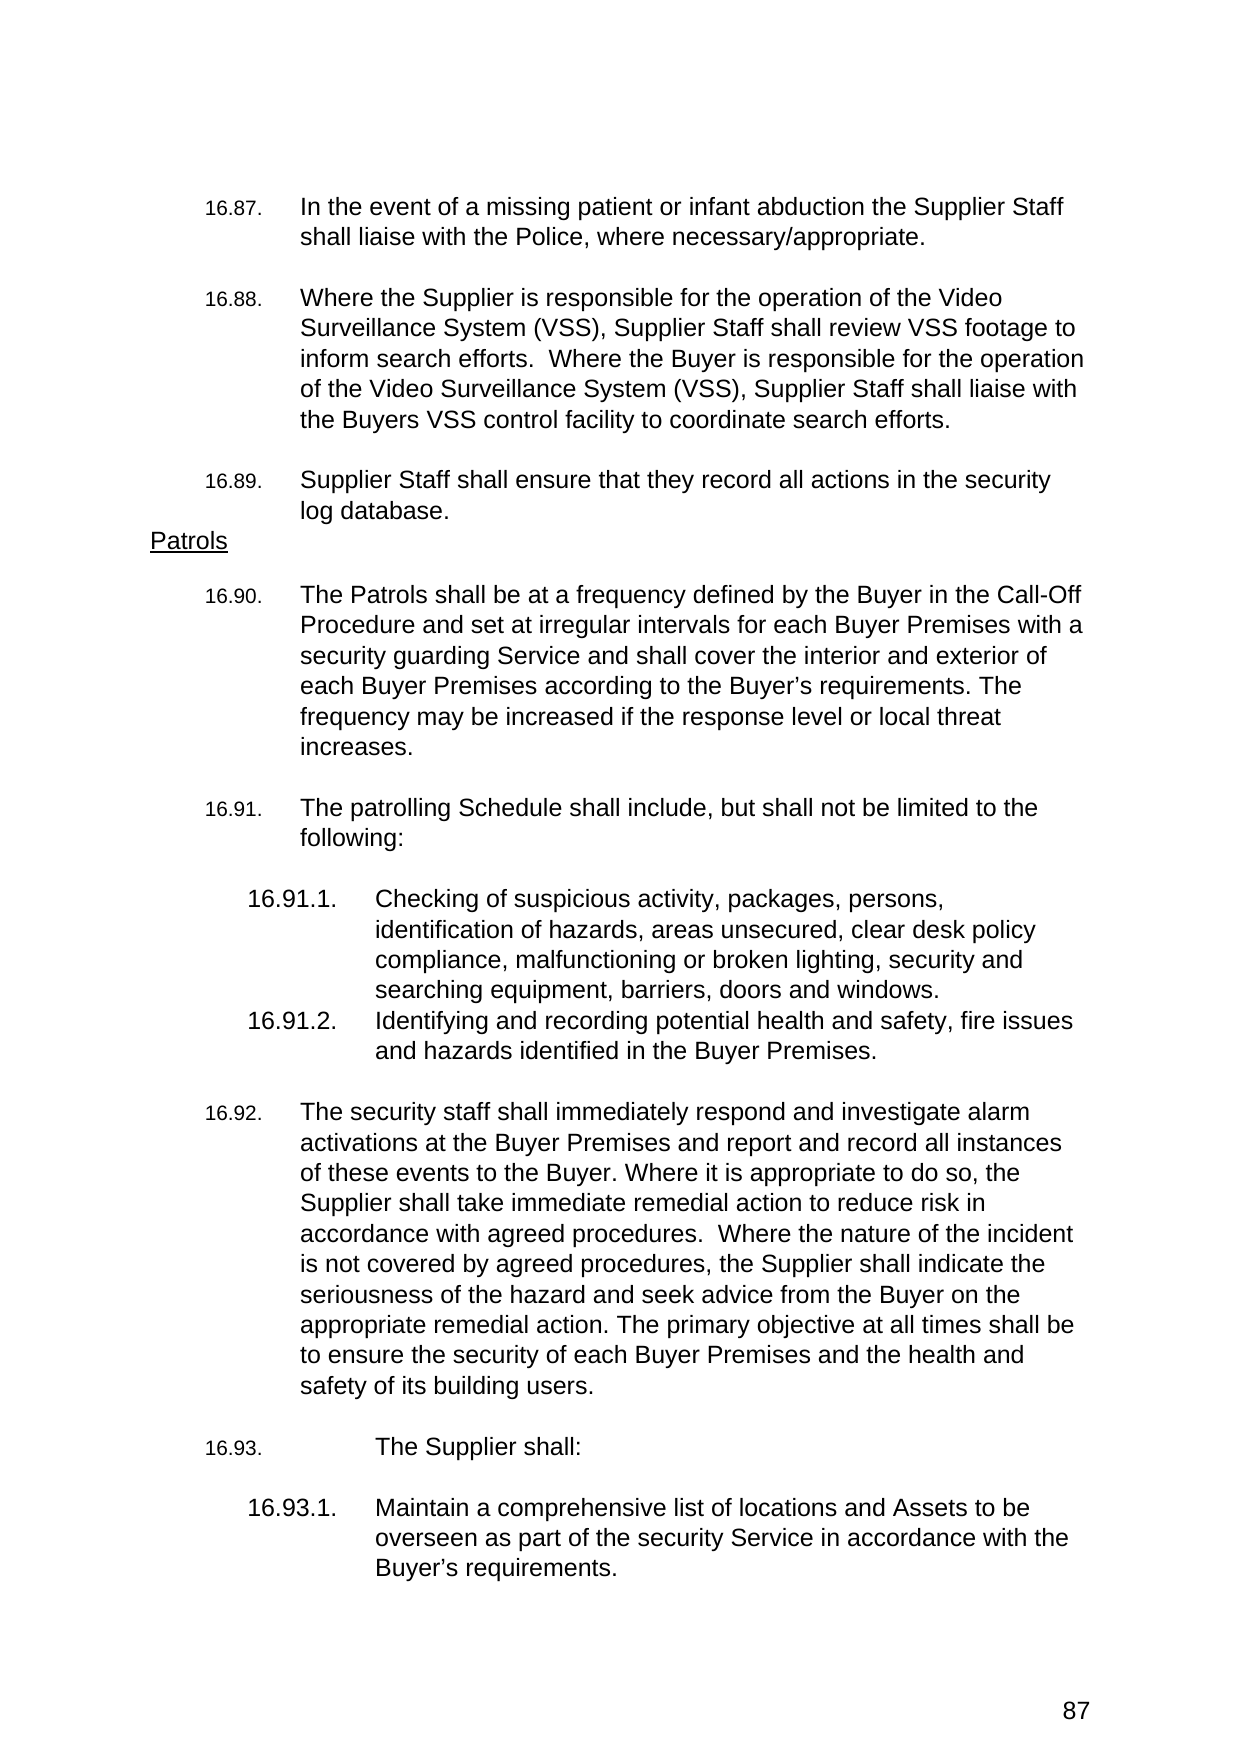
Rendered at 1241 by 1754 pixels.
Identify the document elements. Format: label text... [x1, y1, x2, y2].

list The security staff shall immediately respond and investigate alarm activations at the Buyer Premises and report and record all instances of these events to the Buyer. Where it is appropriate to do so, the Supplier shall take immediate remedial action to reduce risk in accordance with agreed procedures. Where the nature of the incident is not covered by agreed procedures, the Supplier shall indicate the seriousness of the hazard and seek advice from the Buyer on the appropriate remedial action. The primary objective at all times shall be to ensure the security of each Buyer Premises and the health and safety of its building users. [262, 1097, 1090, 1399]
list Supplier Staff shall ensure that they record all actions in the security log database. [262, 465, 1090, 524]
list The Patrols shall be at a frequency defined by the Buyer in the Call-Off Procedure and set at irregular intervals for each Buyer Premises with a security guarding Service and shall cover the interior and exterior of each Buyer Premises according to the Buyer’s requirements. The frequency may be increased if the response level or local threat increases. [262, 580, 1090, 761]
subtitle Patrols [150, 526, 1090, 555]
list The patrolling Schedule shall include, but shall not be limited to the following: [262, 793, 1090, 852]
list The Supplier shall: [262, 1432, 1090, 1460]
list Maintain a comprehensive list of locations and Assets to be overseen as part of the security Service in accordance with the Buyer’s requirements. [337, 1492, 1090, 1582]
list Where the Supplier is responsible for the operation of the Video Surveillance System (VSS), Supplier Staff shall review VSS footage to inform search efforts. Where the Buyer is responsible for the operation of the Video Surveillance System (VSS), Supplier Staff shall liaise with the Buyers VSS control facility to coordinate search efforts. [262, 283, 1090, 433]
list Identifying and recording potential health and safety, fire issues and hazards identified in the Buyer Premises. [337, 1006, 1090, 1065]
list Checking of suspicious activity, packages, persons, identification of hazards, areas unsecured, clear desk policy compliance, malfunctioning or broken lighting, security and searching equipment, barriers, doors and windows. [337, 884, 1090, 1004]
list In the event of a missing patient or infant abduction the Supplier Staff shall liaise with the Police, where necessary/appropriate. [262, 192, 1090, 251]
